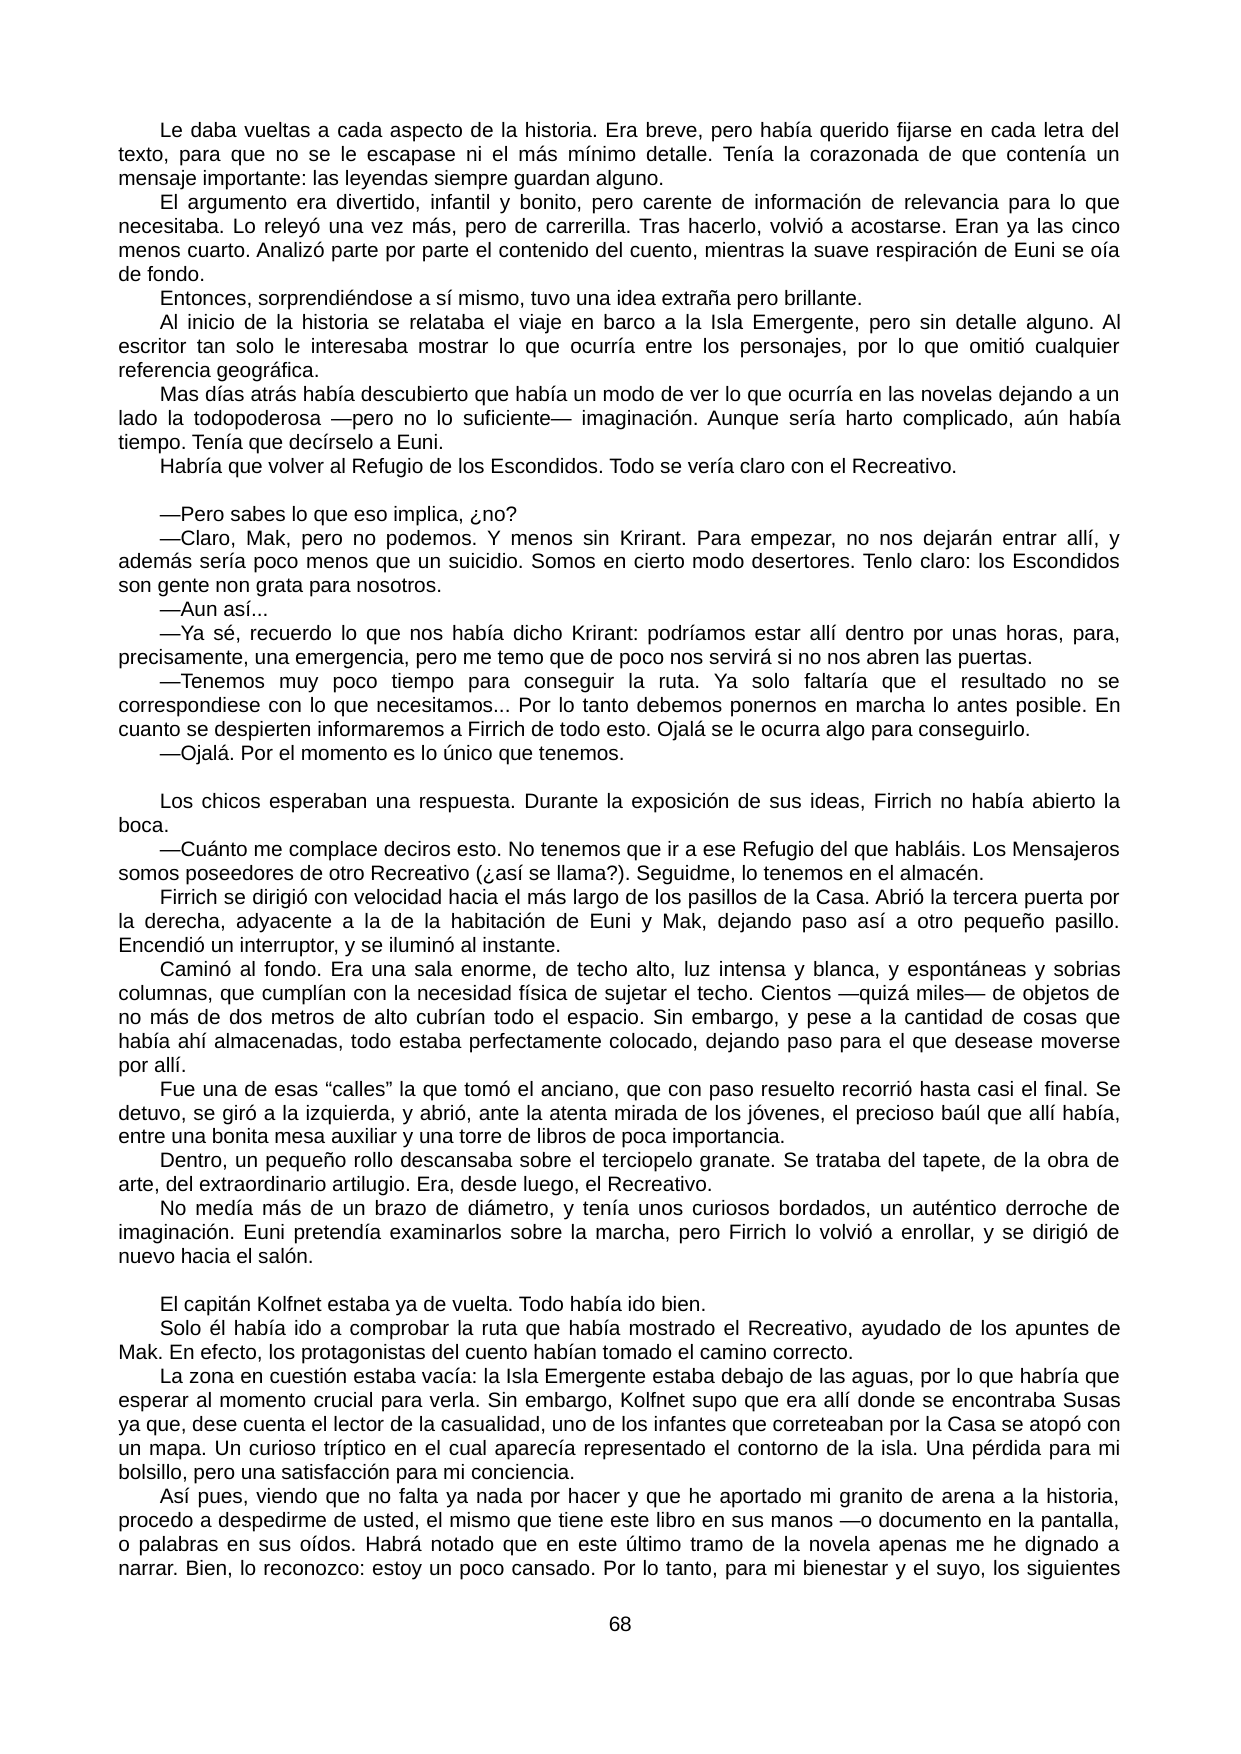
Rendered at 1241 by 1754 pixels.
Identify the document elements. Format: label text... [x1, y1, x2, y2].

text ―Ojalá. Por el momento es lo único que tenemos. [118, 741, 1122, 765]
text La zona en cuestión estaba vacía: la Isla Emergente estaba debajo de las aguas, por lo que habría que esperar al momento crucial para verla. Sin embargo, Kolfnet supo que era allí donde se encontraba Susas ya que, dese cuenta el lector de la casualidad, uno de los infantes que correteaban por la Casa se atopó con un mapa. Un curioso tríptico en el cual aparecía representado el contorno de la isla. Una pérdida para mi bolsillo, pero una satisfacción para mi conciencia. [118, 1364, 1122, 1484]
text El capitán Kolfnet estaba ya de vuelta. Todo había ido bien. [118, 1292, 1122, 1316]
text No medía más de un brazo de diámetro, y tenía unos curiosos bordados, un auténtico derroche de imaginación. Euni pretendía examinarlos sobre la marcha, pero Firrich lo volvió a enrollar, y se dirigió de nuevo hacia el salón. [118, 1196, 1122, 1268]
text Firrich se dirigió con velocidad hacia el más largo de los pasillos de la Casa. Abrió la tercera puerta por la derecha, adyacente a la de la habitación de Euni y Mak, dejando paso así a otro pequeño pasillo. Encendió un interruptor, y se iluminó al instante. [118, 885, 1122, 957]
text Mas días atrás había descubierto que había un modo de ver lo que ocurría en las novelas dejando a un lado la todopoderosa ―pero no lo suficiente― imaginación. Aunque sería harto complicado, aún había tiempo. Tenía que decírselo a Euni. [118, 382, 1122, 453]
text Caminó al fondo. Era una sala enorme, de techo alto, luz intensa y blanca, y espontáneas y sobrias columnas, que cumplían con la necesidad física de sujetar el techo. Cientos ―quizá miles― de objetos de no más de dos metros de alto cubrían todo el espacio. Sin embargo, y pese a la cantidad de cosas que había ahí almacenadas, todo estaba perfectamente colocado, dejando paso para el que desease moverse por allí. [118, 957, 1122, 1076]
text Al inicio de la historia se relataba el viaje en barco a la Isla Emergente, pero sin detalle alguno. Al escritor tan solo le interesaba mostrar lo que ocurría entre los personajes, por lo que omitió cualquier referencia geográfica. [118, 310, 1122, 382]
text Fue una de esas “calles” la que tomó el anciano, que con paso resuelto recorrió hasta casi el final. Se detuvo, se giró a la izquierda, y abrió, ante la atenta mirada de los jóvenes, el precioso baúl que allí había, entre una bonita mesa auxiliar y una torre de libros de poca importancia. [118, 1076, 1122, 1148]
text ―Claro, Mak, pero no podemos. Y menos sin Krirant. Para empezar, no nos dejarán entrar allí, y además sería poco menos que un suicidio. Somos en cierto modo desertores. Tenlo claro: los Escondidos son gente non grata para nosotros. [118, 525, 1122, 597]
text Le daba vueltas a cada aspecto de la historia. Era breve, pero había querido fijarse en cada letra del texto, para que no se le escapase ni el más mínimo detalle. Tenía la corazonada de que contenía un mensaje importante: las leyendas siempre guardan alguno. [118, 118, 1122, 190]
text Entonces, sorprendiéndose a sí mismo, tuvo una idea extraña pero brillante. [118, 286, 1122, 310]
text Los chicos esperaban una respuesta. Durante la exposición de sus ideas, Firrich no había abierto la boca. [118, 789, 1122, 837]
text Habría que volver al Refugio de los Escondidos. Todo se vería claro con el Recreativo. [118, 453, 1122, 477]
text ―Tenemos muy poco tiempo para conseguir la ruta. Ya solo faltaría que el resultado no se correspondiese con lo que necesitamos... Por lo tanto debemos ponernos en marcha lo antes posible. En cuanto se despierten informaremos a Firrich de todo esto. Ojalá se le ocurra algo para conseguirlo. [118, 669, 1122, 741]
text Dentro, un pequeño rollo descansaba sobre el terciopelo granate. Se trataba del tapete, de la obra de arte, del extraordinario artilugio. Era, desde luego, el Recreativo. [118, 1148, 1122, 1196]
text ―Aun así... [118, 597, 1122, 621]
text Así pues, viendo que no falta ya nada por hacer y que he aportado mi granito de arena a la historia, procedo a despedirme de usted, el mismo que tiene este libro en sus manos ―o documento en la pantalla, o palabras en sus oídos. Habrá notado que en este último tramo de la novela apenas me he dignado a narrar. Bien, lo reconozco: estoy un poco cansado. Por lo tanto, para mi bienestar y el suyo, los siguientes [118, 1484, 1122, 1579]
text El argumento era divertido, infantil y bonito, pero carente de información de relevancia para lo que necesitaba. Lo releyó una vez más, pero de carrerilla. Tras hacerlo, volvió a acostarse. Eran ya las cinco menos cuarto. Analizó parte por parte el contenido del cuento, mientras la suave respiración de Euni se oía de fondo. [118, 190, 1122, 286]
text ―Cuánto me complace deciros esto. No tenemos que ir a ese Refugio del que habláis. Los Mensajeros somos poseedores de otro Recreativo (¿así se llama?). Seguidme, lo tenemos en el almacén. [118, 837, 1122, 885]
text Solo él había ido a comprobar la ruta que había mostrado el Recreativo, ayudado de los apuntes de Mak. En efecto, los protagonistas del cuento habían tomado el camino correcto. [118, 1316, 1122, 1364]
text ―Pero sabes lo que eso implica, ¿no? [118, 501, 1122, 525]
text ―Ya sé, recuerdo lo que nos había dicho Krirant: podríamos estar allí dentro por unas horas, para, precisamente, una emergencia, pero me temo que de poco nos servirá si no nos abren las puertas. [118, 621, 1122, 669]
